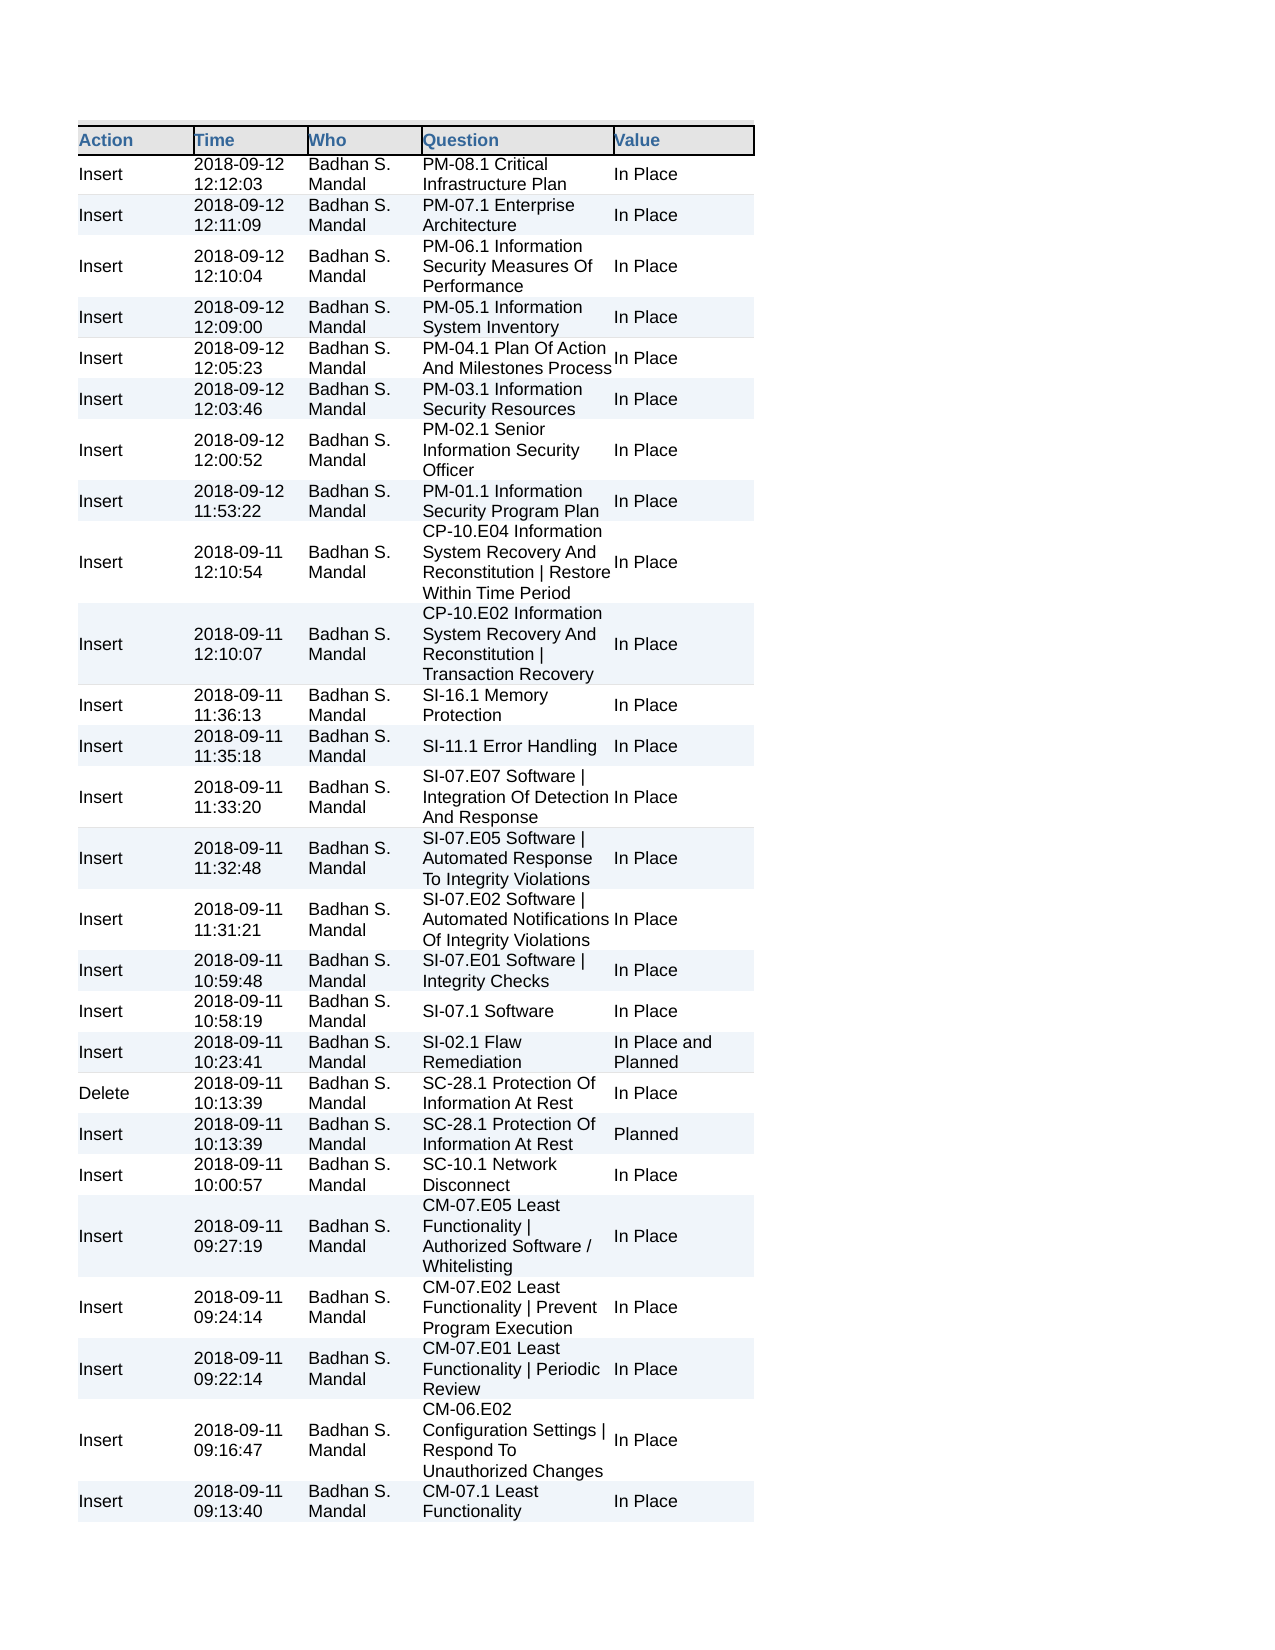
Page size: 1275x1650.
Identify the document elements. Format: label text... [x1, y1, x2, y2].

table_cell Badhan S. Mandal [308, 1338, 422, 1399]
table_cell 2018-09-11 10:13:39 [194, 1113, 308, 1154]
table_cell Insert [78, 950, 194, 991]
table_cell Insert [78, 1338, 194, 1399]
table_cell Badhan S. Mandal [308, 195, 422, 235]
table_cell Insert [78, 521, 194, 603]
table_cell Badhan S. Mandal [308, 1399, 422, 1481]
table_cell In Place [614, 156, 754, 194]
table_cell 2018-09-12 12:11:09 [194, 195, 308, 235]
table_cell Badhan S. Mandal [308, 1113, 422, 1154]
table_cell CM-07.1 Least Functionality [422, 1481, 614, 1522]
table_cell 2018-09-12 12:03:46 [194, 378, 308, 419]
table_cell PM-01.1 Information Security Program Plan [422, 480, 614, 521]
table_cell Insert [78, 378, 194, 419]
table_cell In Place [614, 419, 754, 480]
table_cell PM-08.1 Critical Infrastructure Plan [422, 156, 614, 194]
table_cell Insert [78, 195, 194, 235]
table_cell Badhan S. Mandal [308, 950, 422, 991]
table_cell 2018-09-11 09:27:19 [194, 1195, 308, 1277]
table_cell 2018-09-11 10:59:48 [194, 950, 308, 991]
table_cell Badhan S. Mandal [308, 1154, 422, 1195]
table_cell Insert [78, 1113, 194, 1154]
table_cell PM-07.1 Enterprise Architecture [422, 195, 614, 235]
table_cell In Place [614, 889, 754, 950]
table_cell In Place [614, 828, 754, 889]
table_cell Badhan S. Mandal [308, 235, 422, 297]
table_cell CM-06.E02 Configuration Settings | Respond To Unauthorized Changes [422, 1399, 614, 1481]
table_cell PM-02.1 Senior Information Security Officer [422, 419, 614, 480]
table_cell Badhan S. Mandal [308, 685, 422, 725]
table_cell SC-28.1 Protection Of Information At Rest [422, 1113, 614, 1154]
table_cell Badhan S. Mandal [308, 1481, 422, 1522]
table_cell SC-28.1 Protection Of Information At Rest [422, 1073, 614, 1113]
table_cell Insert [78, 1277, 194, 1338]
table_cell 2018-09-11 09:13:40 [194, 1481, 308, 1522]
table_cell SI-02.1 Flaw Remediation [422, 1032, 614, 1072]
table_cell Value [615, 127, 753, 154]
table_cell 2018-09-11 11:31:21 [194, 889, 308, 950]
table_cell SI-16.1 Memory Protection [422, 685, 614, 725]
table_cell In Place [614, 1277, 754, 1338]
table_cell Insert [78, 235, 194, 297]
table_cell Badhan S. Mandal [308, 603, 422, 684]
table_cell Insert [78, 685, 194, 725]
table_cell 2018-09-11 10:23:41 [194, 1032, 308, 1072]
table_cell PM-03.1 Information Security Resources [422, 378, 614, 419]
table_cell Insert [78, 1399, 194, 1481]
table_cell 2018-09-12 12:12:03 [194, 156, 308, 194]
table_cell Badhan S. Mandal [308, 828, 422, 889]
table_cell Insert [78, 1032, 194, 1072]
table_header [78, 120, 754, 125]
table_cell In Place [614, 521, 754, 603]
table_cell SI-07.E02 Software | Automated Notifications Of Integrity Violations [422, 889, 614, 950]
table_cell SI-11.1 Error Handling [422, 725, 614, 766]
table_cell CP-10.E04 Information System Recovery And Reconstitution | Restore Within Time Period [422, 521, 614, 603]
table_cell PM-06.1 Information Security Measures Of Performance [422, 235, 614, 297]
table_cell 2018-09-12 12:00:52 [194, 419, 308, 480]
table_cell Planned [614, 1113, 754, 1154]
table_cell 2018-09-11 09:22:14 [194, 1338, 308, 1399]
table_cell Insert [78, 828, 194, 889]
table_cell Insert [78, 156, 194, 194]
table_cell In Place [614, 1154, 754, 1195]
table_cell In Place [614, 1195, 754, 1277]
table_cell In Place [614, 480, 754, 521]
table_cell In Place [614, 1481, 754, 1522]
table_cell Insert [78, 991, 194, 1032]
table_cell 2018-09-11 12:10:54 [194, 521, 308, 603]
table_cell Badhan S. Mandal [308, 297, 422, 337]
table_cell Action [78, 127, 193, 154]
table_cell Badhan S. Mandal [308, 156, 422, 194]
table_cell 2018-09-11 10:58:19 [194, 991, 308, 1032]
table_cell SI-07.E05 Software | Automated Response To Integrity Violations [422, 828, 614, 889]
table_cell In Place [614, 603, 754, 684]
table_cell SI-07.1 Software [422, 991, 614, 1032]
table_cell In Place [614, 766, 754, 827]
table_cell Badhan S. Mandal [308, 378, 422, 419]
table_cell 2018-09-11 11:35:18 [194, 725, 308, 766]
table_cell 2018-09-11 11:33:20 [194, 766, 308, 827]
table_cell 2018-09-12 12:09:00 [194, 297, 308, 337]
table_cell Insert [78, 766, 194, 827]
table_cell 2018-09-11 10:13:39 [194, 1073, 308, 1113]
table_cell Badhan S. Mandal [308, 521, 422, 603]
table_cell 2018-09-11 09:24:14 [194, 1277, 308, 1338]
table_cell CM-07.E01 Least Functionality | Periodic Review [422, 1338, 614, 1399]
table_cell 2018-09-11 11:32:48 [194, 828, 308, 889]
table_cell 2018-09-12 11:53:22 [194, 480, 308, 521]
table_cell In Place [614, 378, 754, 419]
table_cell Time [195, 127, 307, 154]
table_cell 2018-09-11 09:16:47 [194, 1399, 308, 1481]
table_cell CM-07.E05 Least Functionality | Authorized Software / Whitelisting [422, 1195, 614, 1277]
table_cell CP-10.E02 Information System Recovery And Reconstitution | Transaction Recovery [422, 603, 614, 684]
table_cell SC-10.1 Network Disconnect [422, 1154, 614, 1195]
table_cell Insert [78, 297, 194, 337]
table_cell Question [423, 127, 613, 154]
table_cell In Place [614, 950, 754, 991]
table_cell 2018-09-11 10:00:57 [194, 1154, 308, 1195]
table_cell Delete [78, 1073, 194, 1113]
table_cell In Place [614, 991, 754, 1032]
table_cell In Place [614, 297, 754, 337]
table_cell 2018-09-11 12:10:07 [194, 603, 308, 684]
table_cell In Place and Planned [614, 1032, 754, 1072]
table_cell Badhan S. Mandal [308, 338, 422, 378]
table_cell Insert [78, 1154, 194, 1195]
table_cell SI-07.E01 Software | Integrity Checks [422, 950, 614, 991]
table_cell CM-07.E02 Least Functionality | Prevent Program Execution [422, 1277, 614, 1338]
table_cell Insert [78, 1481, 194, 1522]
table_cell In Place [614, 1338, 754, 1399]
table_cell In Place [614, 1399, 754, 1481]
table_cell In Place [614, 1073, 754, 1113]
table_cell 2018-09-12 12:10:04 [194, 235, 308, 297]
table_cell In Place [614, 685, 754, 725]
table_cell In Place [614, 725, 754, 766]
table_cell Badhan S. Mandal [308, 1032, 422, 1072]
table_cell Badhan S. Mandal [308, 1073, 422, 1113]
table_cell Badhan S. Mandal [308, 419, 422, 480]
table_cell PM-05.1 Information System Inventory [422, 297, 614, 337]
table_cell PM-04.1 Plan Of Action And Milestones Process [422, 338, 614, 378]
table_cell Insert [78, 338, 194, 378]
table_cell 2018-09-12 12:05:23 [194, 338, 308, 378]
table_cell Who [309, 127, 421, 154]
table_cell Insert [78, 1195, 194, 1277]
table_cell Insert [78, 480, 194, 521]
table_cell Insert [78, 603, 194, 684]
table_cell Badhan S. Mandal [308, 725, 422, 766]
table_cell SI-07.E07 Software | Integration Of Detection And Response [422, 766, 614, 827]
table_cell In Place [614, 338, 754, 378]
table_cell Insert [78, 419, 194, 480]
table_cell Badhan S. Mandal [308, 1277, 422, 1338]
table_cell Badhan S. Mandal [308, 766, 422, 827]
table_cell 2018-09-11 11:36:13 [194, 685, 308, 725]
table_cell Badhan S. Mandal [308, 480, 422, 521]
table_cell Badhan S. Mandal [308, 889, 422, 950]
table_cell Badhan S. Mandal [308, 991, 422, 1032]
table_cell Insert [78, 725, 194, 766]
table_cell Badhan S. Mandal [308, 1195, 422, 1277]
table_cell In Place [614, 235, 754, 297]
table_cell Insert [78, 889, 194, 950]
table_cell In Place [614, 195, 754, 235]
